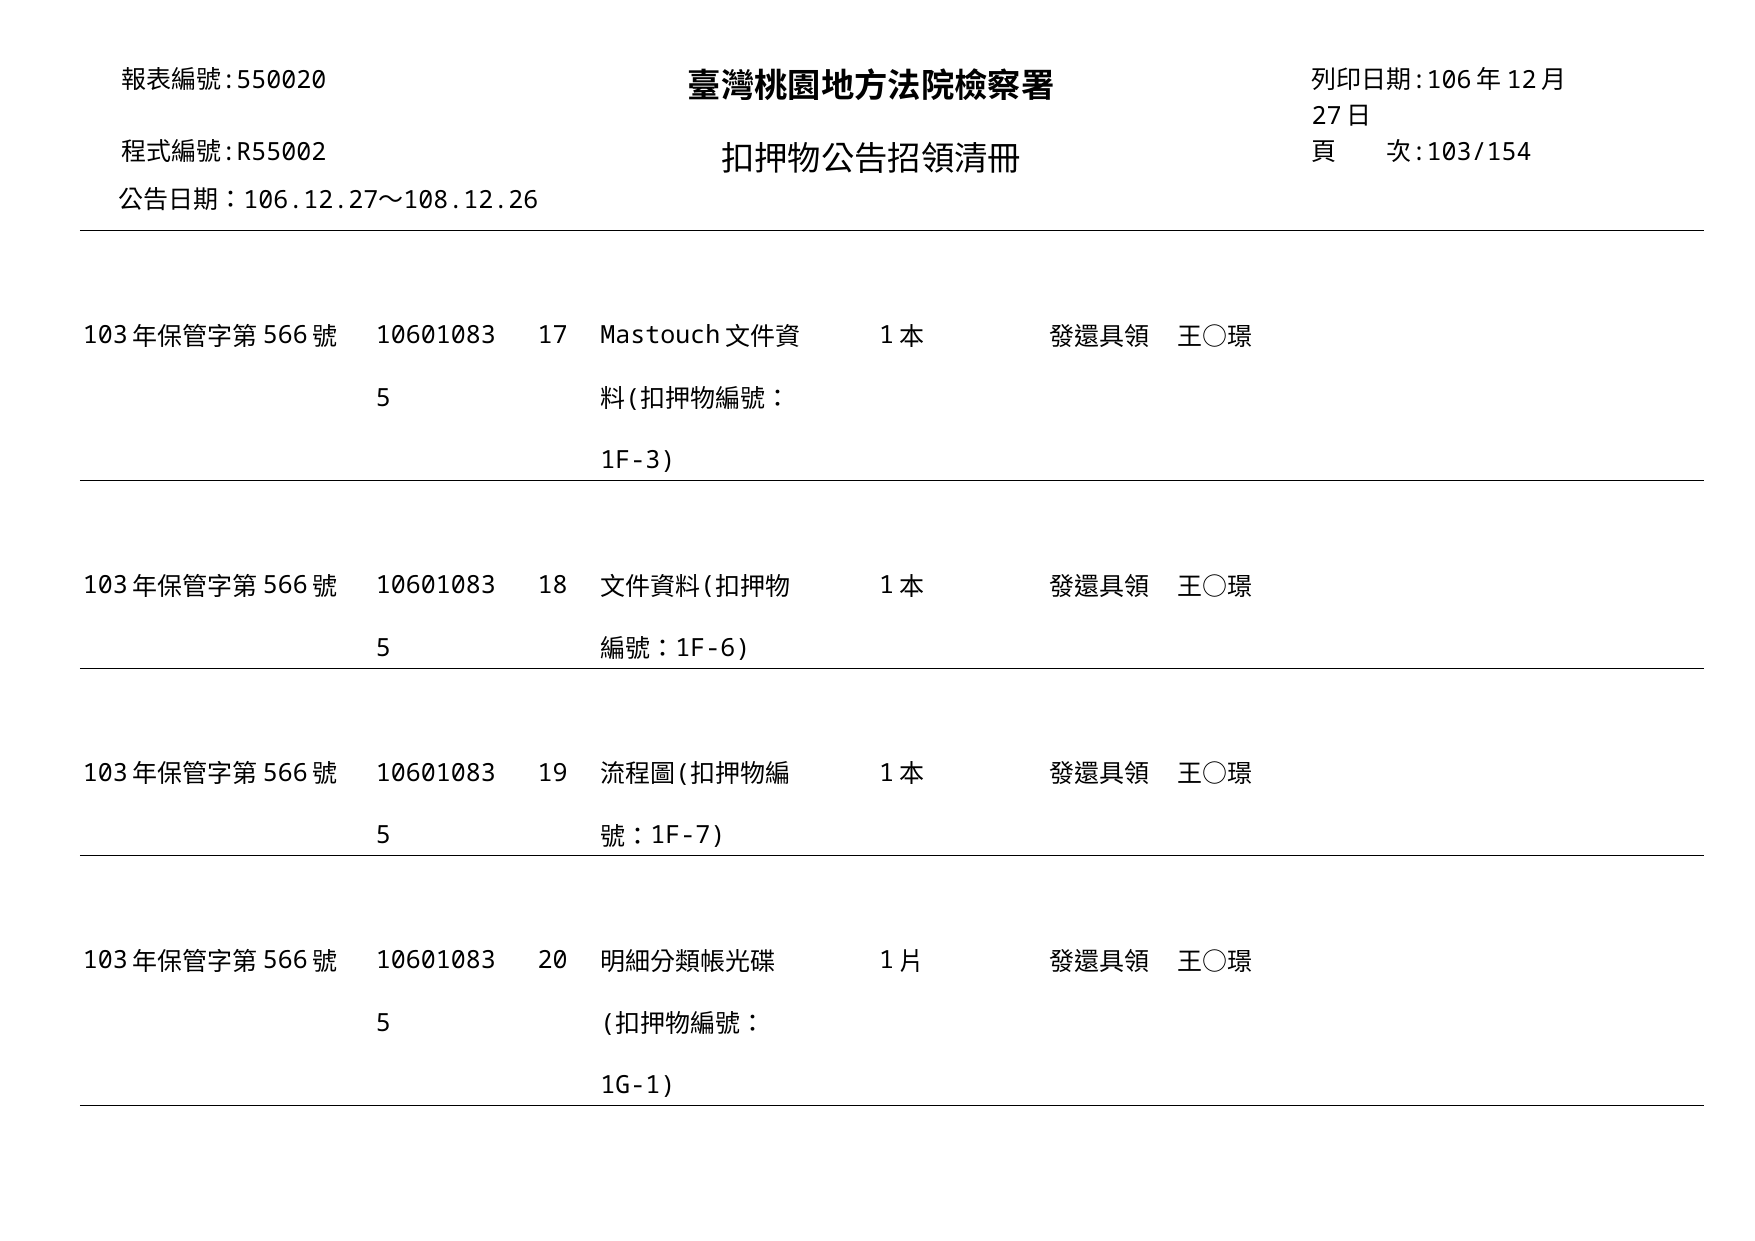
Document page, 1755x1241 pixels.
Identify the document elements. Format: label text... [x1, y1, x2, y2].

table_cell 103年保管字第566號 [80, 231, 373, 480]
table_cell 發還具領 [1046, 481, 1175, 667]
table_cell [927, 669, 1046, 855]
table_cell 流程圖(扣押物編號：1F-7) [597, 669, 807, 855]
table_cell 106010835 [373, 669, 507, 855]
table_cell [1575, 231, 1704, 480]
table_cell 1片 [808, 856, 927, 1105]
table_cell 20 [507, 856, 597, 1105]
table_cell [927, 231, 1046, 480]
table_cell [1317, 856, 1575, 1105]
table_cell [1575, 481, 1704, 667]
table_cell 103年保管字第566號 [80, 669, 373, 855]
table_cell 發還具領 [1046, 231, 1175, 480]
table_cell 王○璟 [1175, 481, 1317, 667]
table_cell [1317, 231, 1575, 480]
table_cell Mastouch文件資料(扣押物編號：1F-3) [597, 231, 807, 480]
table_cell 王○璟 [1175, 856, 1317, 1105]
table_cell 王○璟 [1175, 669, 1317, 855]
table_cell 103年保管字第566號 [80, 856, 373, 1105]
table_cell 明細分類帳光碟(扣押物編號：1G-1) [597, 856, 807, 1105]
table_cell [1575, 669, 1704, 855]
table_cell [927, 481, 1046, 667]
table_cell 103年保管字第566號 [80, 481, 373, 667]
table_cell 18 [507, 481, 597, 667]
table_cell 發還具領 [1046, 856, 1175, 1105]
table_cell 106010835 [373, 481, 507, 667]
table_cell 1本 [808, 669, 927, 855]
table_cell 王○璟 [1175, 231, 1317, 480]
table_cell 1本 [808, 481, 927, 667]
table_cell [1317, 481, 1575, 667]
table_cell 106010835 [373, 856, 507, 1105]
table_cell 106010835 [373, 231, 507, 480]
table_cell [1317, 669, 1575, 855]
table_cell 19 [507, 669, 597, 855]
table_cell 17 [507, 231, 597, 480]
table_cell 1本 [808, 231, 927, 480]
table_cell [927, 856, 1046, 1105]
table_cell 發還具領 [1046, 669, 1175, 855]
table_cell [1575, 856, 1704, 1105]
table_cell 文件資料(扣押物編號：1F-6) [597, 481, 807, 667]
